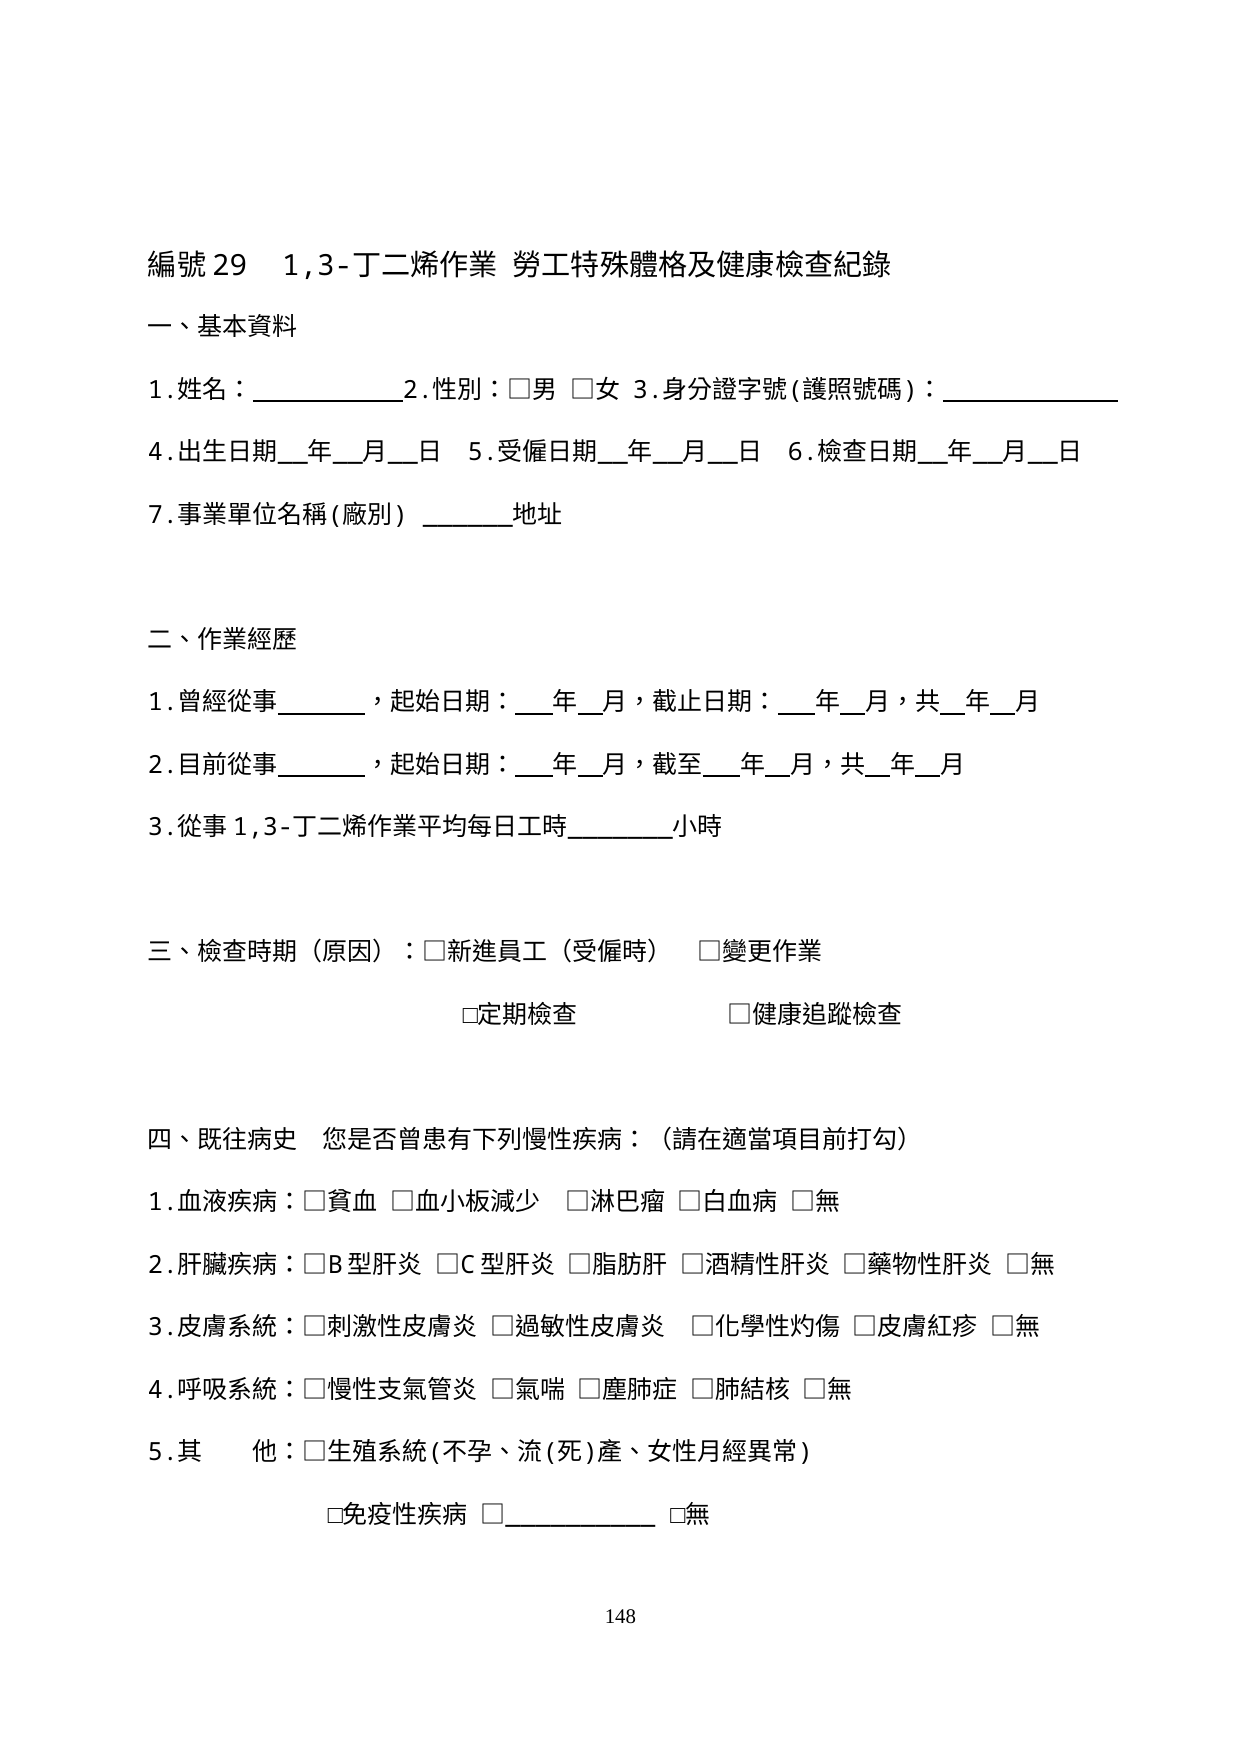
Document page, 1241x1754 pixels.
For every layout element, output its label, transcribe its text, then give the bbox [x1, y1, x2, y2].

text 三、檢查時期（原因）：□新進員工（受僱時） □變更作業 [148, 908, 1171, 971]
text 5.其 他：□生殖系統(不孕、流(死)產、女性月經異常) [148, 1408, 1171, 1471]
text 四、既往病史 您是否曾患有下列慢性疾病：（請在適當項目前打勾） [148, 1096, 1171, 1158]
text 1.血液疾病：□貧血 □血小板減少 □淋巴瘤 □白血病 □無 [148, 1158, 1171, 1221]
text 1.姓名： 2.性別：□男 □女 3.身分證字號(護照號碼)： [148, 346, 1171, 408]
text 2.肝臟疾病：□B型肝炎 □C型肝炎 □脂肪肝 □酒精性肝炎 □藥物性肝炎 □無 [148, 1221, 1171, 1283]
text 4.呼吸系統：□慢性支氣管炎 □氣喘 □塵肺症 □肺結核 □無 [148, 1346, 1171, 1408]
text 二、作業經歷 [148, 596, 1171, 658]
text 7.事業單位名稱(廠別) ______地址 [148, 471, 1092, 533]
text 一、基本資料 [148, 283, 1171, 346]
text 3.皮膚系統：□刺激性皮膚炎 □過敏性皮膚炎 □化學性灼傷 □皮膚紅疹 □無 [148, 1283, 1171, 1346]
text 2.目前從事 ，起始日期： 年 月，截至 年 月，共 年 月 [148, 721, 1092, 783]
text 1.曾經從事 ，起始日期： 年 月，截止日期： 年 月，共 年 月 [148, 658, 1171, 721]
text □定期檢查 □健康追蹤檢查 [148, 971, 1171, 1033]
text 4.出生日期__年__月__日 5.受僱日期__年__月__日 6.檢查日期__年__月__日 [148, 408, 1171, 471]
text 3.從事1,3-丁二烯作業平均每日工時_______小時 [148, 783, 1092, 846]
text □免疫性疾病 □__________ □無 [148, 1471, 1171, 1533]
subtitle 編號29 1,3-丁二烯作業 勞工特殊體格及健康檢查紀錄 [148, 221, 1092, 283]
